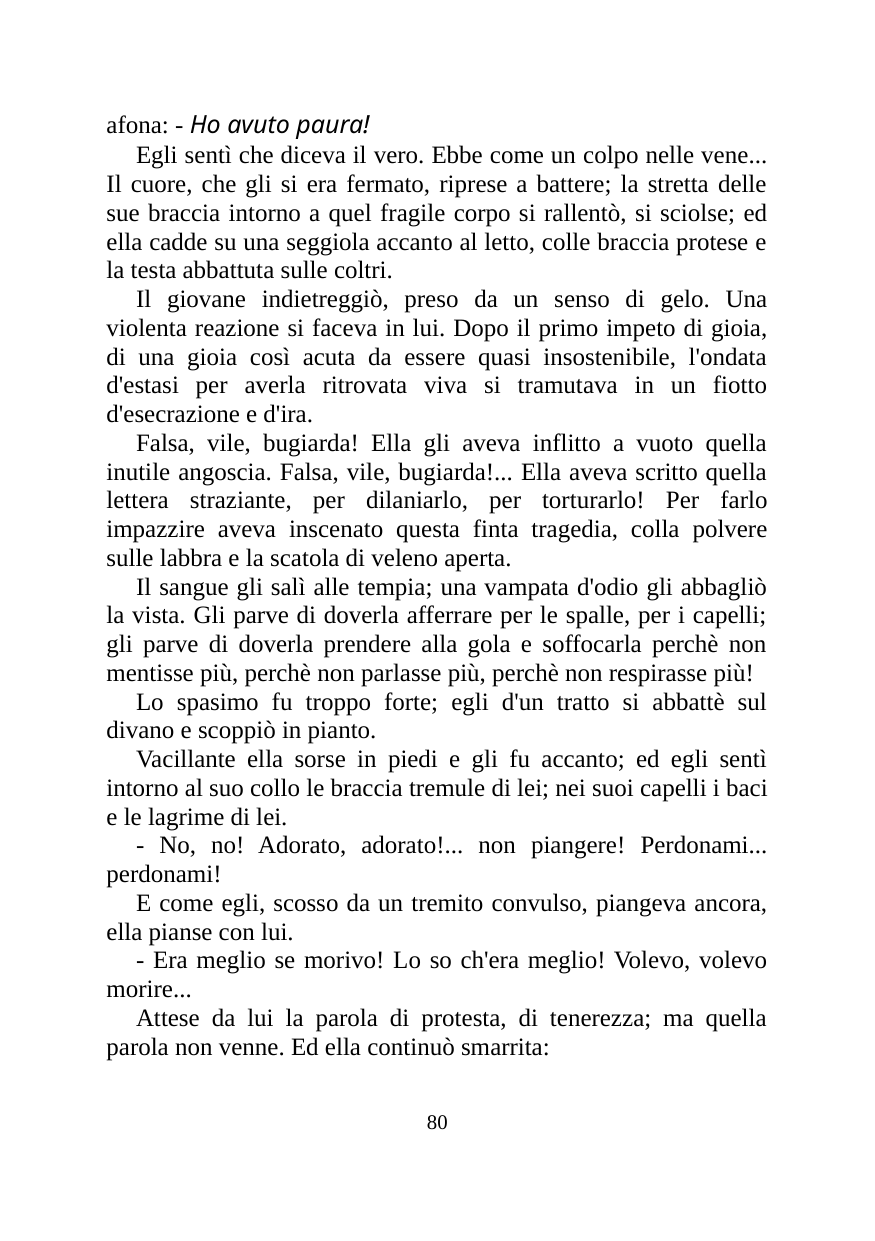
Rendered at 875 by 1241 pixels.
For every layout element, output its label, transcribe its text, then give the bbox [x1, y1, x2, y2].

text Il giovane indietreggiò, preso da un senso di gelo. Una violenta reazione si faceva in lui. Dopo il primo impeto di gioia, di una gioia così acuta da essere quasi insostenibile, l'ondata d'estasi per averla ritrovata viva si tramutava in un fiotto d'esecrazione e d'ira. [106, 284, 768, 428]
text afona: - Ho avuto paura! [106, 106, 768, 140]
text Lo spasimo fu troppo forte; egli d'un tratto si abbattè sul divano e scoppiò in pianto. [106, 687, 768, 744]
text Falsa, vile, bugiarda! Ella gli aveva inflitto a vuoto quella inutile angoscia. Falsa, vile, bugiarda!... Ella aveva scritto quella lettera straziante, per dilaniarlo, per torturarlo! Per farlo impazzire aveva inscenato questa finta tragedia, colla polvere sulle labbra e la scatola di veleno aperta. [106, 428, 768, 572]
text Egli sentì che diceva il vero. Ebbe come un colpo nelle vene... Il cuore, che gli si era fermato, riprese a battere; la stretta delle sue braccia intorno a quel fragile corpo si rallentò, si sciolse; ed ella cadde su una seggiola accanto al letto, colle braccia protese e la testa abbattuta sulle coltri. [106, 140, 768, 284]
text - Era meglio se morivo! Lo so ch'era meglio! Volevo, volevo morire... [106, 945, 768, 1003]
text Vacillante ella sorse in piedi e gli fu accanto; ed egli sentì intorno al suo collo le braccia tremule di lei; nei suoi capelli i baci e le lagrime di lei. [106, 744, 768, 830]
text - No, no! Adorato, adorato!... non piangere! Perdonami... perdonami! [106, 830, 768, 888]
text E come egli, scosso da un tremito convulso, piangeva ancora, ella pianse con lui. [106, 888, 768, 945]
text Attese da lui la parola di protesta, di tenerezza; ma quella parola non venne. Ed ella continuò smarrita: [106, 1003, 768, 1060]
text Il sangue gli salì alle tempia; una vampata d'odio gli abbagliò la vista. Gli parve di doverla afferrare per le spalle, per i capelli; gli parve di doverla prendere alla gola e soffocarla perchè non mentisse più, perchè non parlasse più, perchè non respirasse più! [106, 572, 768, 687]
